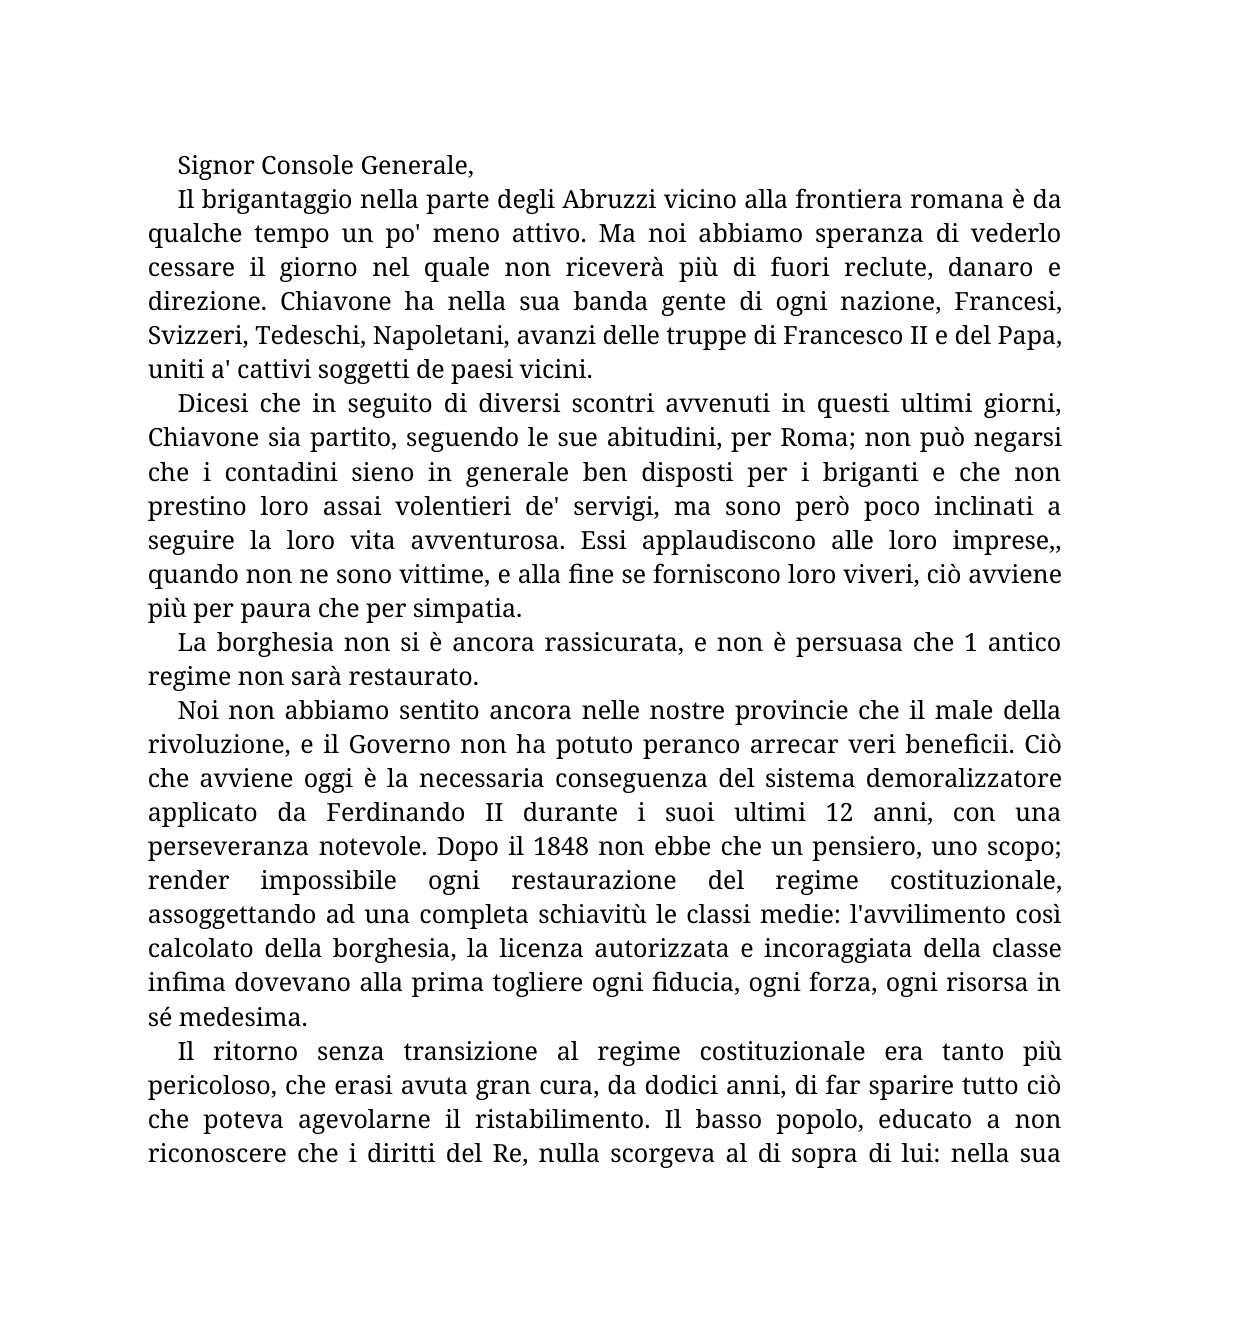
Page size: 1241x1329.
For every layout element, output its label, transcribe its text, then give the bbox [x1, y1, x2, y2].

text Il brigantaggio nella parte degli Abruzzi vicino alla frontiera romana è da qualche tempo un po' meno attivo. Ma noi abbiamo speranza di vederlo cessare il giorno nel quale non riceverà più di fuori reclute, danaro e direzione. Chiavone ha nella sua banda gente di ogni nazione, Francesi, Svizzeri, Tedeschi, Napoletani, avanzi delle truppe di Francesco II e del Papa, uniti a' cattivi soggetti de paesi vicini. [148, 182, 1063, 386]
text Noi non abbiamo sentito ancora nelle nostre provincie che il male della rivoluzione, e il Governo non ha potuto peranco arrecar veri beneficii. Ciò che avviene oggi è la necessaria conseguenza del sistema demoralizzatore applicato da Ferdinando II durante i suoi ultimi 12 anni, con una perseveranza notevole. Dopo il 1848 non ebbe che un pensiero, uno scopo; render impossibile ogni restaurazione del regime costituzionale, assoggettando ad una completa schiavitù le classi medie: l'avvilimento così calcolato della borghesia, la licenza autorizzata e incoraggiata della classe infima dovevano alla prima togliere ogni fiducia, ogni forza, ogni risorsa in sé medesima. [148, 693, 1063, 1033]
text Il ritorno senza transizione al regime costituzionale era tanto più pericoloso, che erasi avuta gran cura, da dodici anni, di far sparire tutto ciò che poteva agevolarne il ristabilimento. Il basso popolo, educato a non riconoscere che i diritti del Re, nulla scorgeva al di sopra di lui: nella sua [148, 1033, 1063, 1169]
text Signor Console Generale, [148, 148, 1063, 182]
text Dicesi che in seguito di diversi scontri avvenuti in questi ultimi giorni, Chiavone sia partito, seguendo le sue abitudini, per Roma; non può negarsi che i contadini sieno in generale ben disposti per i briganti e che non prestino loro assai volentieri de' servigi, ma sono però poco inclinati a seguire la loro vita avventurosa. Essi applaudiscono alle loro imprese,, quando non ne sono vittime, e alla fine se forniscono loro viveri, ciò avviene più per paura che per simpatia. [148, 386, 1063, 624]
text La borghesia non si è ancora rassicurata, e non è persuasa che 1 antico regime non sarà restaurato. [148, 624, 1063, 693]
